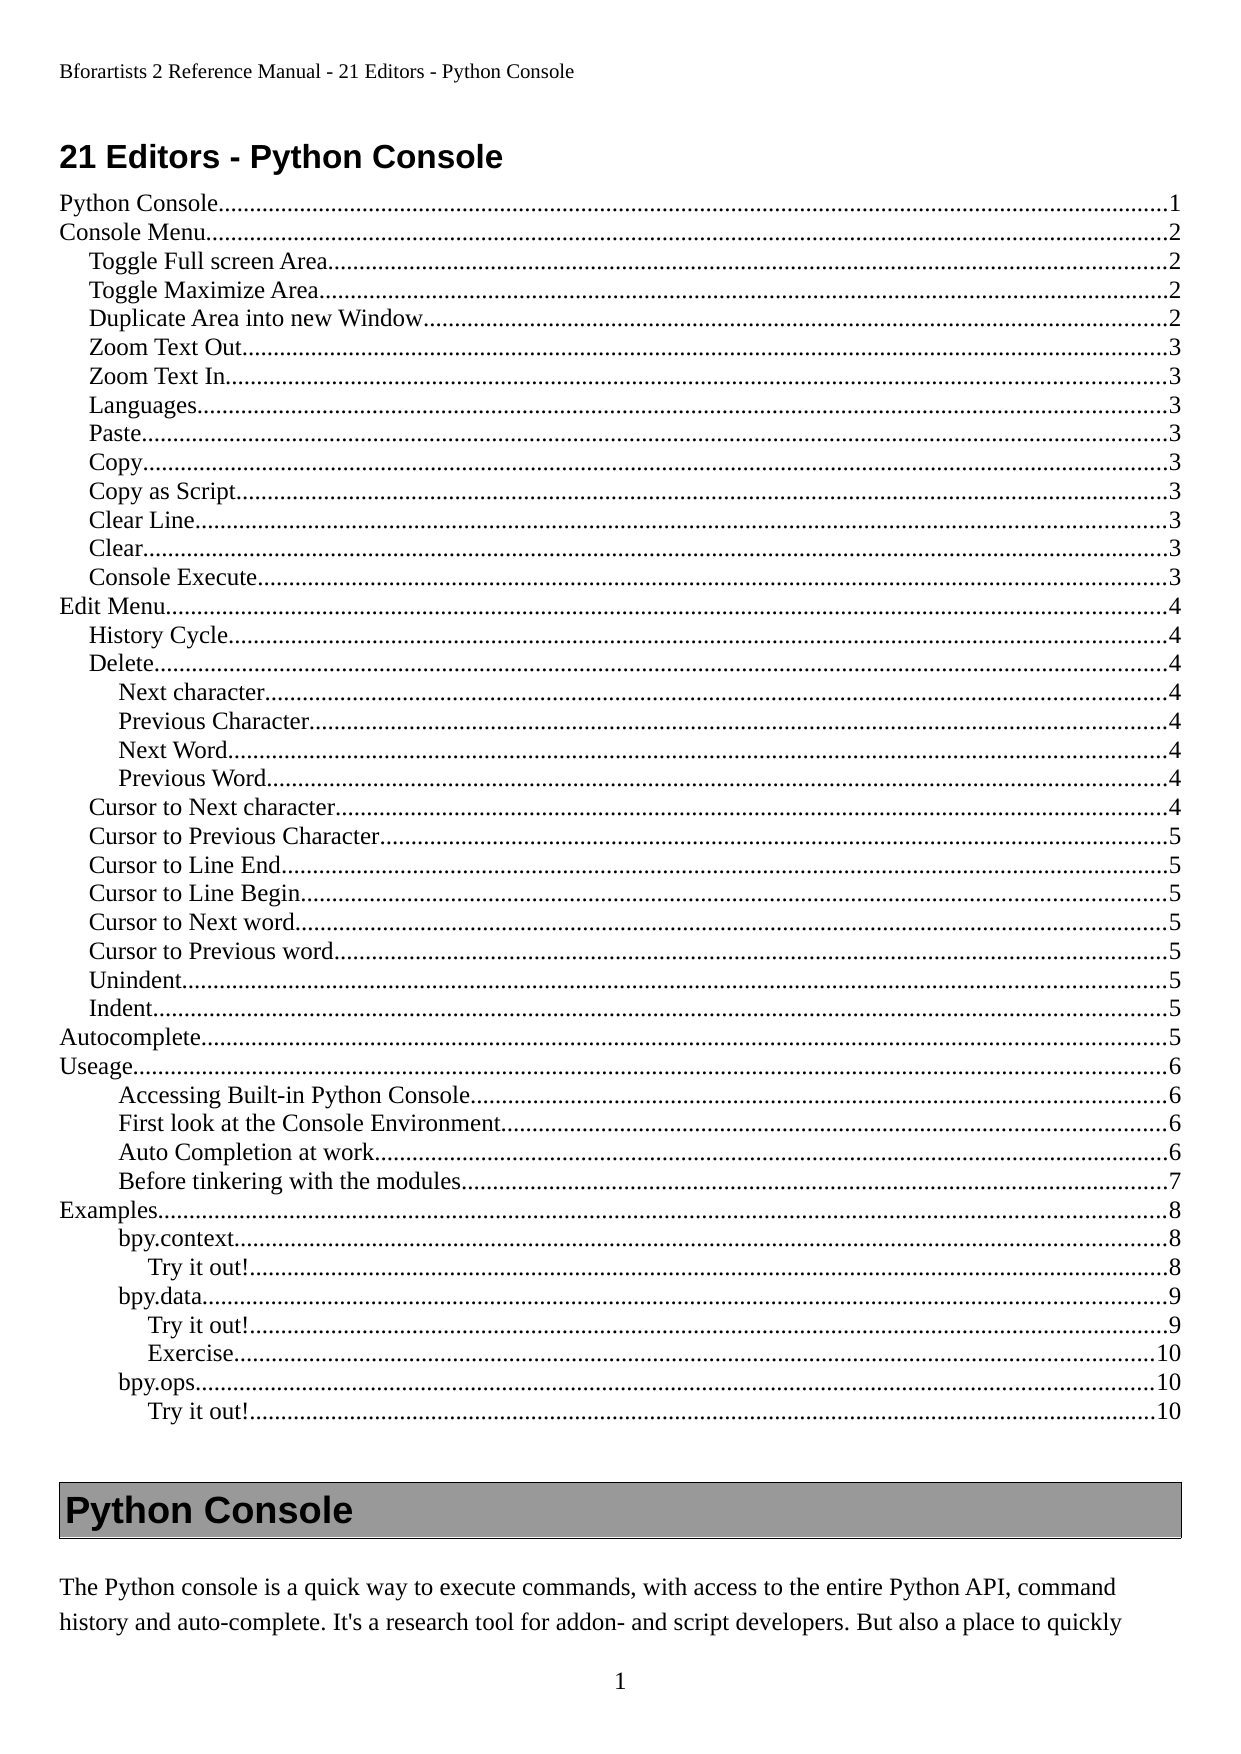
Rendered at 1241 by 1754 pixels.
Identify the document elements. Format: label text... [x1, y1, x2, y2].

text Try it out! 8 [147, 1252, 1181, 1281]
subtitle 21 Editors - Python Console [59, 138, 1181, 176]
text Previous Character 4 [118, 706, 1181, 735]
text Toggle Maximize Area 2 [88, 275, 1181, 303]
text Cursor to Previous word 5 [88, 936, 1181, 965]
text Auto Completion at work 6 [118, 1137, 1181, 1166]
text Exercise 10 [147, 1338, 1181, 1367]
text Examples 8 [59, 1195, 1181, 1223]
text Cursor to Previous Character 5 [88, 821, 1181, 850]
text Toggle Full screen Area 2 [88, 246, 1181, 275]
text Zoom Text In 3 [88, 361, 1181, 390]
text First look at the Console Environment 6 [118, 1108, 1181, 1137]
text Next Word 4 [118, 735, 1181, 763]
text Copy as Script 3 [88, 476, 1181, 505]
text History Cycle 4 [88, 620, 1181, 648]
text Cursor to Line End 5 [88, 850, 1181, 878]
text bpy.data 9 [118, 1281, 1181, 1310]
text Next character 4 [118, 677, 1181, 706]
text Console Menu 2 [59, 217, 1181, 246]
text The Python console is a quick way to execute commands, with access to the entire Python API, command history and auto-complete. It's a research tool for addon- and script developers. But also a place to quickly [59, 1572, 1181, 1635]
text Copy 3 [88, 447, 1181, 476]
text Autocomplete 5 [59, 1022, 1181, 1051]
text Try it out! 10 [147, 1396, 1181, 1425]
text Edit Menu 4 [59, 591, 1181, 620]
text Accessing Built-in Python Console 6 [118, 1080, 1181, 1108]
text bpy.ops 10 [118, 1367, 1181, 1396]
text Try it out! 9 [147, 1310, 1181, 1338]
text Useage 6 [59, 1051, 1181, 1080]
text Cursor to Line Begin 5 [88, 878, 1181, 907]
text Clear Line 3 [88, 505, 1181, 533]
text Python Console 1 [59, 188, 1181, 217]
text Cursor to Next character 4 [88, 792, 1181, 821]
text bpy.context 8 [118, 1223, 1181, 1252]
text Previous Word 4 [118, 763, 1181, 792]
text Paste 3 [88, 418, 1181, 447]
text Clear 3 [88, 533, 1181, 562]
text Indent 5 [88, 993, 1181, 1022]
text Delete 4 [88, 648, 1181, 677]
table_header Python Console [60, 1483, 1181, 1537]
text Languages 3 [88, 390, 1181, 418]
text Zoom Text Out 3 [88, 332, 1181, 361]
text Duplicate Area into new Window 2 [88, 303, 1181, 332]
text Cursor to Next word 5 [88, 907, 1181, 936]
text Console Execute 3 [88, 562, 1181, 591]
text Unindent 5 [88, 965, 1181, 993]
text Before tinkering with the modules.. 7 [118, 1166, 1181, 1195]
